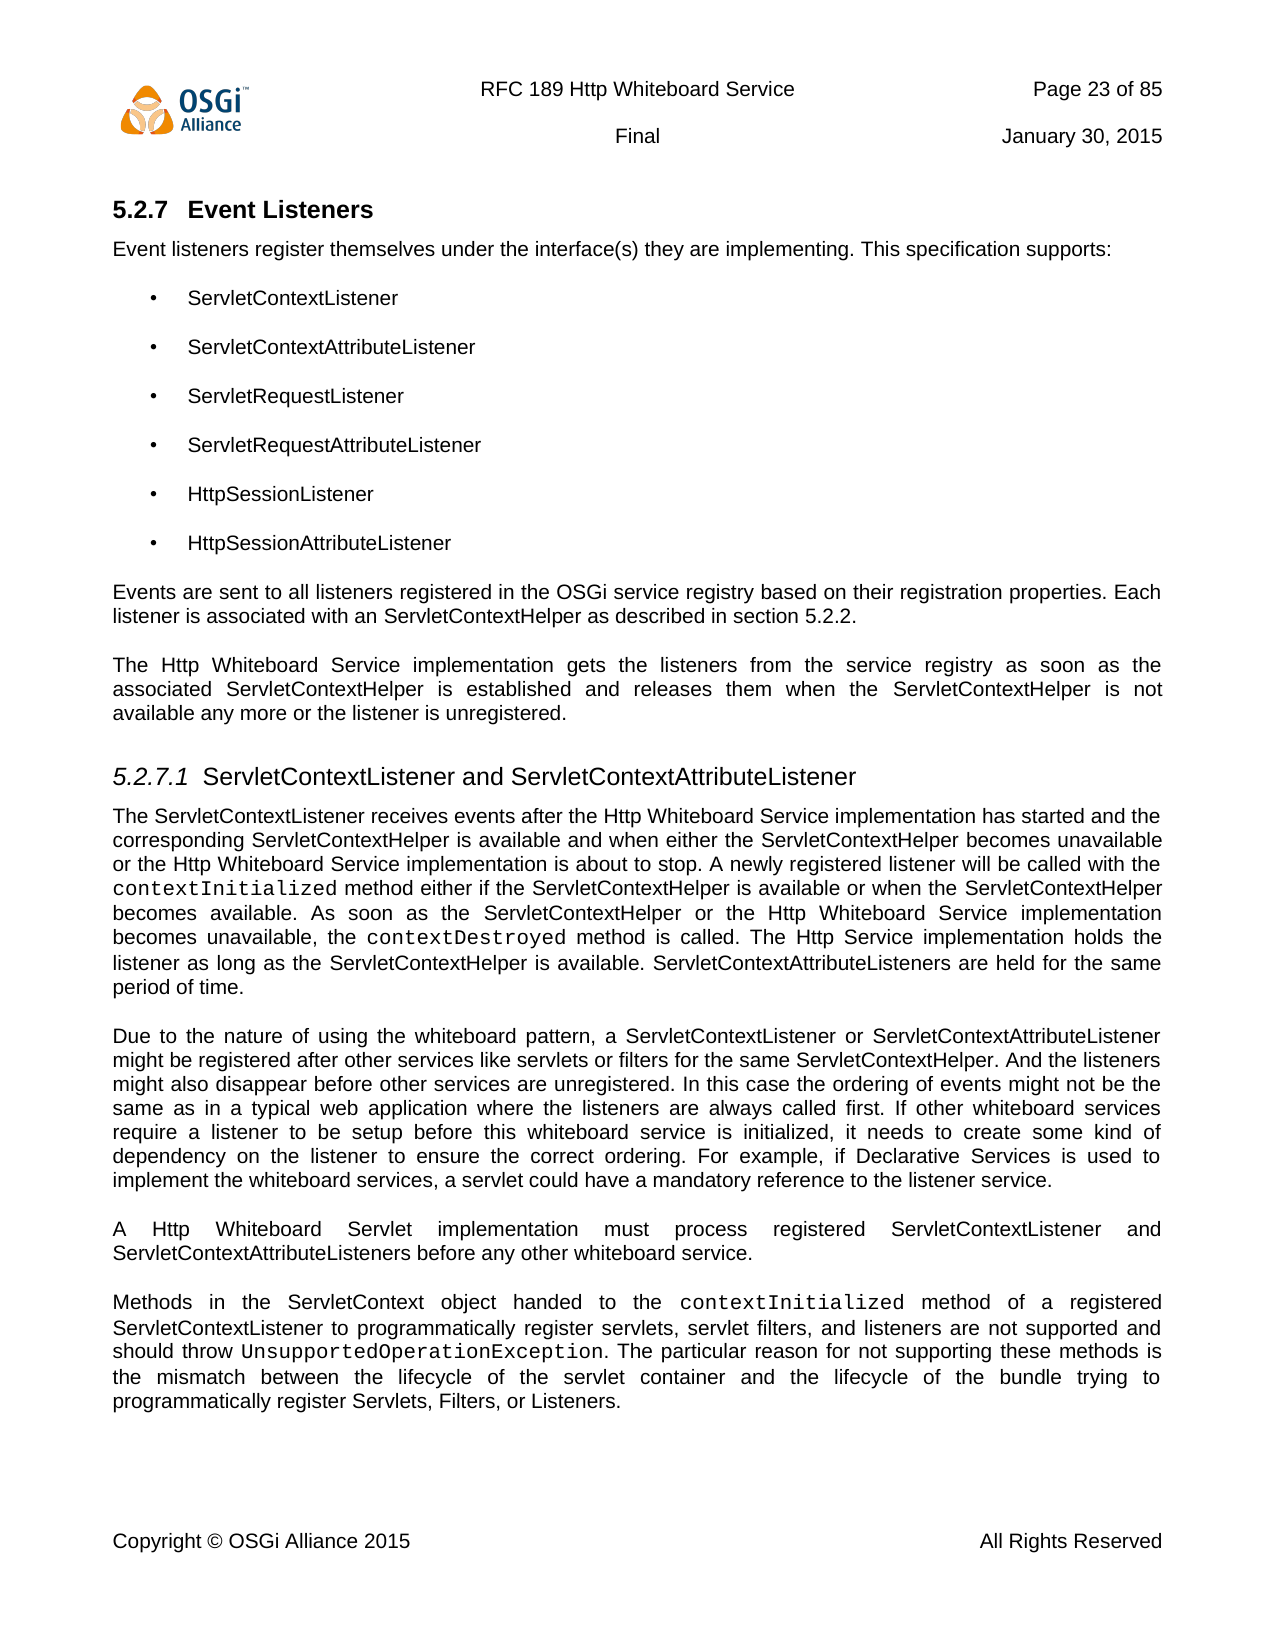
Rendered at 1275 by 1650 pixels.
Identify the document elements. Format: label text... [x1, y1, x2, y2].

list HttpSessionAttributeListener [150, 531, 1162, 555]
text Events are sent to all listeners registered in the OSGi service registry based on their registration properties. Each listener is associated with an ServletContextHelper as described in section 5.2.2. [112, 580, 1162, 628]
list HttpSessionListener [150, 482, 1162, 506]
list ServletContextListener [150, 286, 1162, 310]
list ServletRequestAttributeListener [150, 433, 1162, 457]
text Methods in the ServletContext object handed to the contextInitialized method of a registered ServletContextListener to programmatically register servlets, servlet filters, and listeners are not supported and should throw UnsupportedOperationException. The particular reason for not supporting these methods is the mismatch between the lifecycle of the servlet container and the lifecycle of the bundle trying to programmatically register Servlets, Filters, or Listeners. [112, 1289, 1162, 1413]
subtitle ServletContextListener and ServletContextAttributeListener [112, 762, 1162, 791]
text A Http Whiteboard Servlet implementation must process registered ServletContextListener and ServletContextAttributeListeners before any other whiteboard service. [112, 1217, 1162, 1264]
text The ServletContextListener receives events after the Http Whiteboard Service implementation has started and the corresponding ServletContextHelper is available and when either the ServletContextHelper becomes unavailable or the Http Whiteboard Service implementation is about to stop. A newly registered listener will be called with the contextInitialized method either if the ServletContextHelper is available or when the ServletContextHelper becomes available. As soon as the ServletContextHelper or the Http Whiteboard Service implementation becomes unavailable, the contextDestroyed method is called. The Http Service implementation holds the listener as long as the ServletContextHelper is available. ServletContextAttributeListeners are held for the same period of time. [112, 803, 1162, 999]
picture [113, 78, 257, 142]
text Event listeners register themselves under the interface(s) they are implementing. This specification supports: [112, 237, 1162, 261]
list ServletRequestListener [150, 384, 1162, 408]
text Due to the nature of using the whiteboard pattern, a ServletContextListener or ServletContextAttributeListener might be registered after other services like servlets or filters for the same ServletContextHelper. And the listeners might also disappear before other services are unregistered. In this case the ordering of events might not be the same as in a typical web application where the listeners are always called first. If other whiteboard services require a listener to be setup before this whiteboard service is initialized, it needs to create some kind of dependency on the listener to ensure the correct ordering. For example, if Declarative Services is used to implement the whiteboard services, a servlet could have a mandatory reference to the listener service. [112, 1024, 1162, 1192]
subtitle Event Listeners [112, 195, 1162, 224]
text The Http Whiteboard Service implementation gets the listeners from the service registry as soon as the associated ServletContextHelper is established and releases them when the ServletContextHelper is not available any more or the listener is unregistered. [112, 653, 1162, 725]
list ServletContextAttributeListener [150, 335, 1162, 359]
